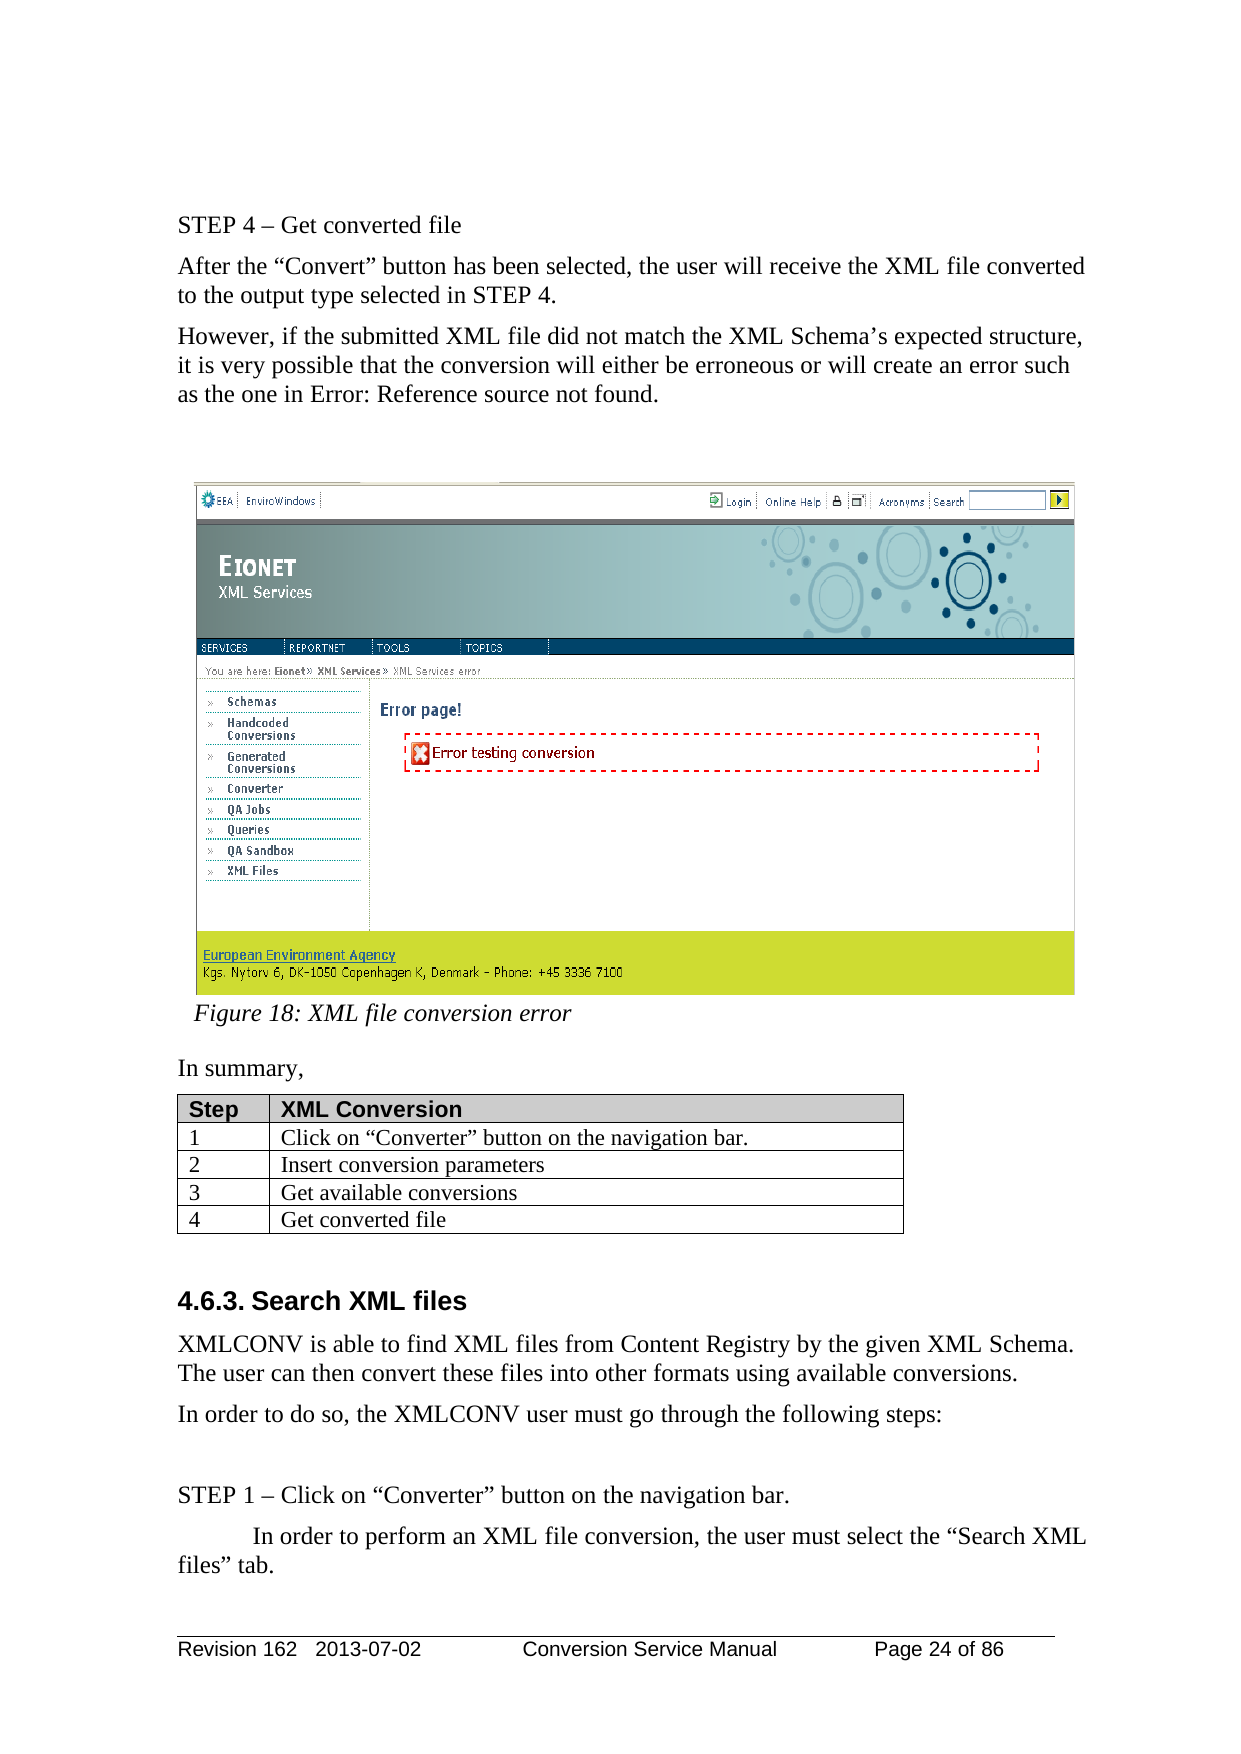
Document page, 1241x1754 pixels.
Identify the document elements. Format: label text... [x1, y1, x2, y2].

table_header XML Conversion [270, 1095, 903, 1122]
table_cell Insert conversion parameters [270, 1151, 903, 1177]
table_cell 1 [178, 1123, 269, 1150]
text After the “Convert” button has been selected, the user will receive the XML file converted to the output type selected in STEP 4. [177, 251, 1092, 309]
table_cell Get converted file [270, 1206, 903, 1233]
text However, if the submitted XML file did not match the XML Schema’s expected structure, it is very possible that the conversion will either be erroneous or will create an error such as the one in Error: Reference source not found. [177, 321, 1092, 408]
text In order to perform an XML file conversion, the user must select the “Search XML files” tab. [177, 1521, 1092, 1579]
text STEP 1 – Click on “Converter” button on the navigation bar. [177, 1480, 1092, 1509]
text XMLCONV is able to find XML files from Content Registry by the given XML Schema. The user can then convert these files into other formats using available conversions. [177, 1329, 1092, 1387]
text In summary, [177, 1053, 1092, 1082]
table_header Step [178, 1095, 269, 1122]
table_cell 4 [178, 1206, 269, 1233]
text In order to do so, the XMLCONV user must go through the following steps: [177, 1399, 1092, 1428]
text STEP 4 – Get converted file [177, 210, 1092, 239]
subtitle Search XML files [177, 1285, 1092, 1316]
table_cell 3 [178, 1179, 269, 1205]
table_cell Click on “Converter” button on the navigation bar. [270, 1123, 903, 1150]
table_cell 2 [178, 1151, 269, 1177]
table_cell Get available conversions [270, 1179, 903, 1205]
text Figure 18: XML file conversion error [194, 998, 1074, 1027]
